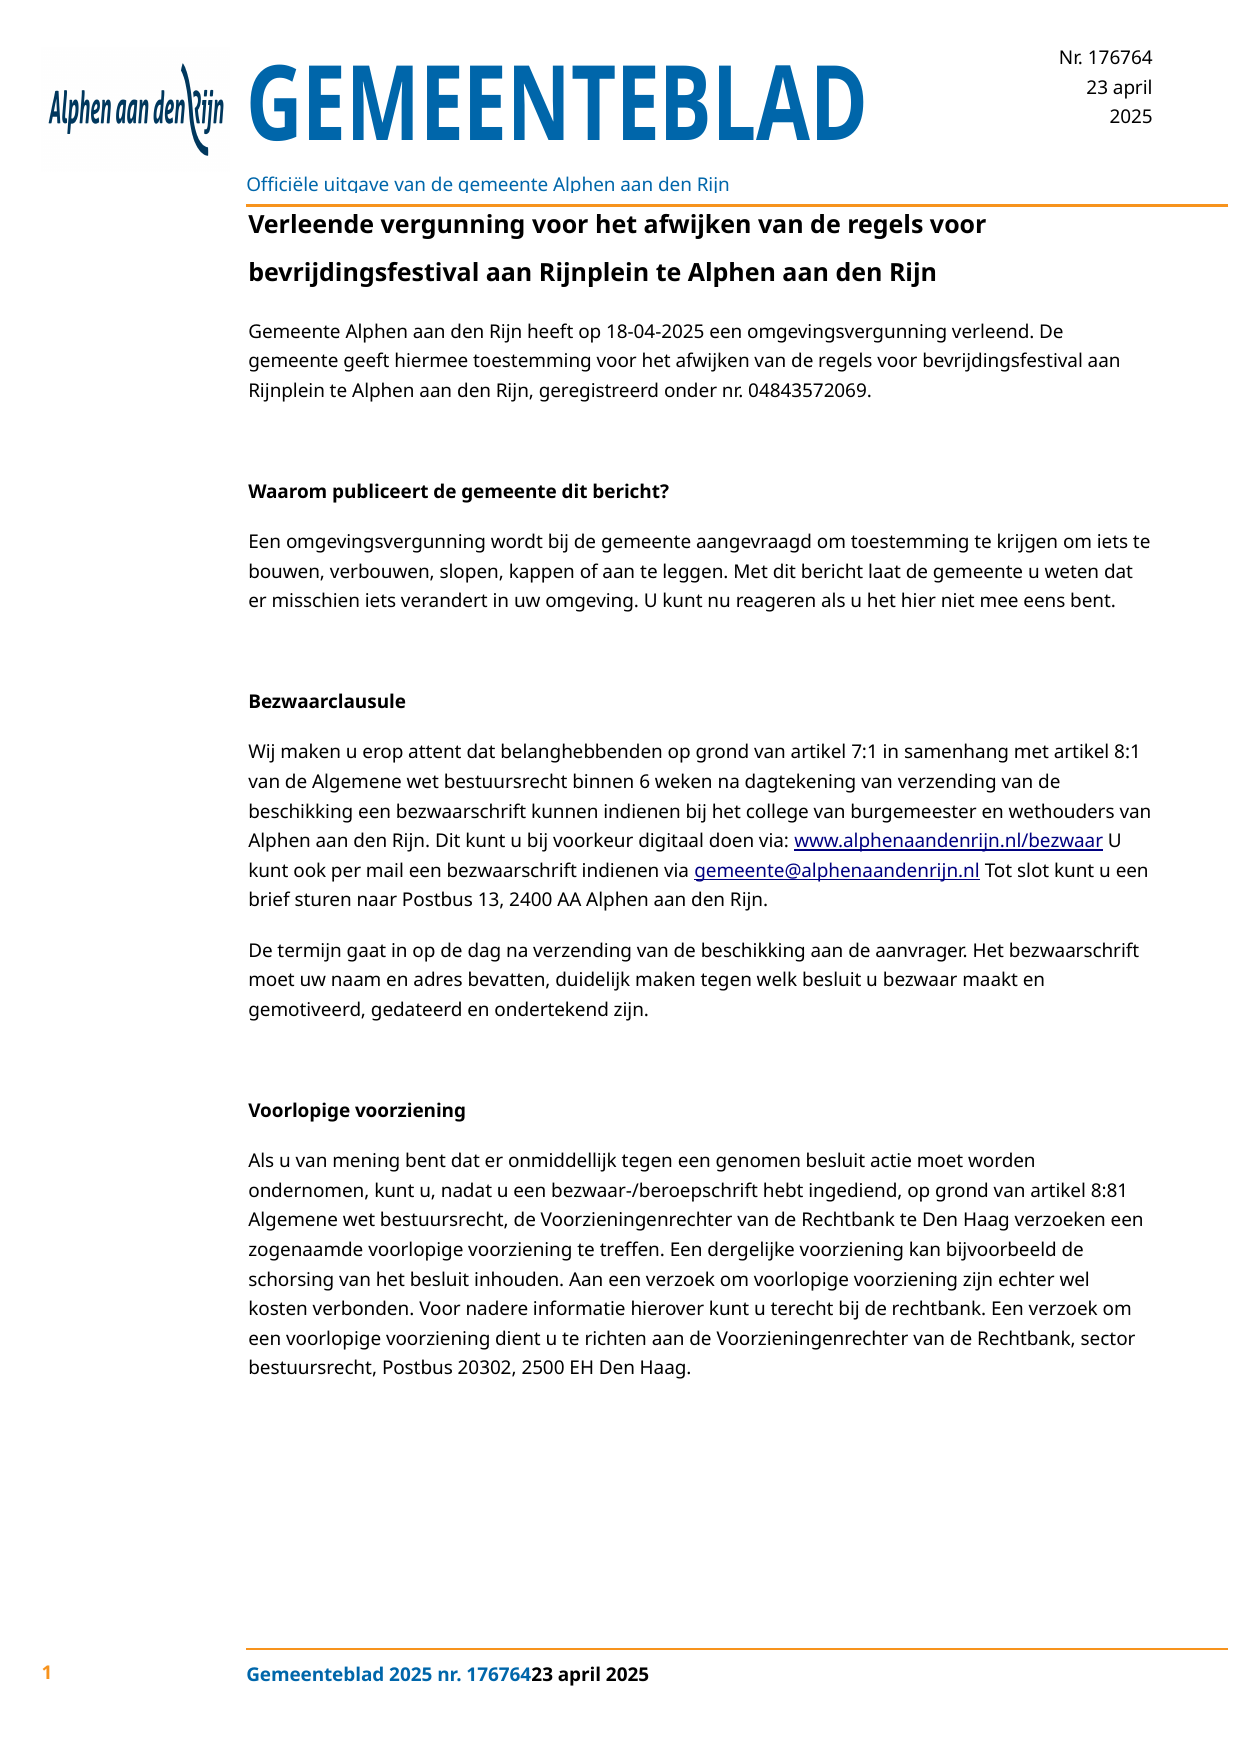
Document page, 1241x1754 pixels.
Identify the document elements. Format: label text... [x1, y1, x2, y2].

text Gemeente Alphen aan den Rijn heeft op 18-04-2025 een omgevingsvergunning verleend. De gemeente geeft hiermee toestemming voor het afwijken van de regels voor bevrijdingsfestival aan Rijnplein te Alphen aan den Rijn, geregistreerd onder nr. 04843572069. [248, 318, 1152, 403]
text Voorlopige voorziening [248, 1097, 1152, 1123]
text Verleende vergunning voor het afwijken van de regels voor bevrijdingsfestival aan Rijnplein te Alphen aan den Rijn [248, 207, 1152, 288]
text Wij maken u erop attent dat belanghebbenden op grond van artikel 7:1 in samenhang met artikel 8:1 van de Algemene wet bestuursrecht binnen 6 weken na dagtekening van verzending van de beschikking een bezwaarschrift kunnen indienen bij het college van burgemeester en wethouders van Alphen aan den Rijn. Dit kunt u bij voorkeur digitaal doen via: www.alphenaandenrijn.nl/bezwaar U kunt ook per mail een bezwaarschrift indienen via gemeente@alphenaandenrijn.nl Tot slot kunt u een brief sturen naar Postbus 13, 2400 AA Alphen aan den Rijn. [248, 739, 1152, 912]
text De termijn gaat in op de dag na verzending van de beschikking aan de aanvrager. Het bezwaarschrift moet uw naam en adres bevatten, duidelijk maken tegen welk besluit u bezwaar maakt en gemotiveerd, gedateerd en ondertekend zijn. [248, 937, 1152, 1022]
text Een omgevingsvergunning wordt bij de gemeente aangevraagd om toestemming te krijgen om iets te bouwen, verbouwen, slopen, kappen of aan te leggen. Met dit bericht laat de gemeente u weten dat er misschien iets verandert in uw omgeving. U kunt nu reageren als u het hier niet mee eens bent. [248, 528, 1152, 613]
text Bezwaarclausule [248, 688, 1152, 714]
text Als u van mening bent dat er onmiddellijk tegen een genomen besluit actie moet worden ondernomen, kunt u, nadat u een bezwaar-/beroepschrift hebt ingediend, op grond van artikel 8:81 Algemene wet bestuursrecht, de Voorzieningenrechter van de Rechtbank te Den Haag verzoeken een zogenaamde voorlopige voorziening te treffen. Een dergelijke voorziening kan bijvoorbeeld de schorsing van het besluit inhouden. Aan een verzoek om voorlopige voorziening zijn echter wel kosten verbonden. Voor nadere informatie hierover kunt u terecht bij de rechtbank. Een verzoek om een voorlopige voorziening dient u te richten aan de Voorzieningenrechter van de Rechtbank, sector bestuursrecht, Postbus 20302, 2500 EH Den Haag. [248, 1147, 1152, 1380]
picture [41, 47, 231, 172]
text Waarom publiceert de gemeente dit bericht? [248, 478, 1152, 504]
